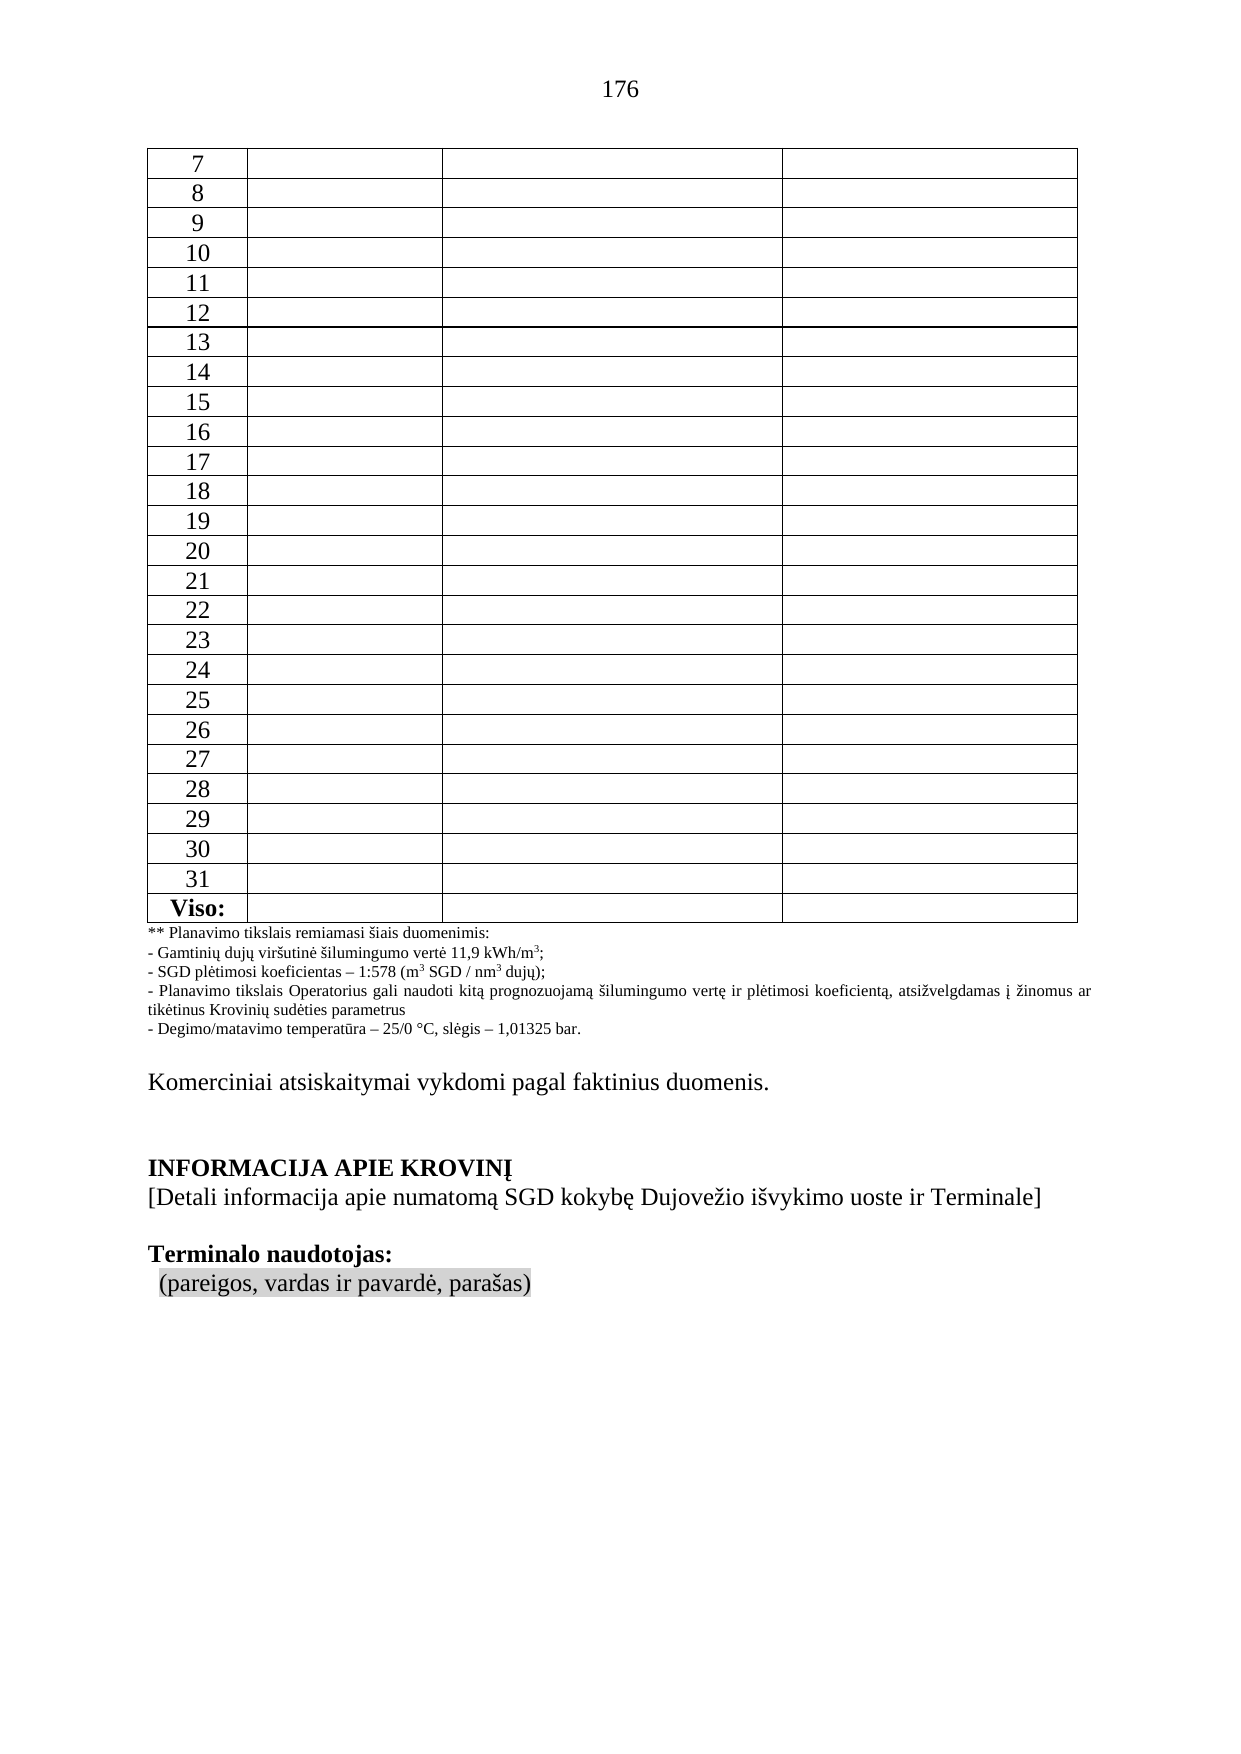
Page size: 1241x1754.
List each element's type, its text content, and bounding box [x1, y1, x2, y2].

table_cell 22 [148, 596, 247, 624]
table_cell [443, 208, 782, 237]
table_cell 30 [148, 834, 247, 863]
table_header (pareigos, vardas ir pavardė, parašas) [148, 1268, 593, 1433]
table_cell [443, 804, 782, 833]
table_cell [783, 655, 1077, 684]
table_cell 31 [148, 864, 247, 892]
text - Gamtinių dujų viršutinė šilumingumo vertė 11,9 kWh/m3; [148, 942, 1092, 962]
table_cell [783, 387, 1077, 416]
table_cell [783, 834, 1077, 863]
table_cell [248, 328, 442, 356]
table_cell 19 [148, 506, 247, 535]
table_cell [783, 328, 1077, 356]
table_cell [248, 268, 442, 297]
table_cell [443, 566, 782, 594]
table_cell [443, 685, 782, 714]
table_cell [443, 625, 782, 654]
table_cell [783, 894, 1077, 922]
table_cell 11 [148, 268, 247, 297]
table_cell [783, 596, 1077, 624]
table_cell [248, 745, 442, 773]
table_cell [248, 238, 442, 267]
table_cell [248, 417, 442, 446]
table_cell [248, 208, 442, 237]
table_cell [783, 536, 1077, 565]
text - SGD plėtimosi koeficientas – 1:578 (m3 SGD / nm3 dujų); [148, 962, 1092, 981]
table_cell [783, 149, 1077, 177]
text Komerciniai atsiskaitymai vykdomi pagal faktinius duomenis. [148, 1067, 1092, 1096]
table_cell 7 [148, 149, 247, 177]
table_cell [443, 715, 782, 743]
table_cell [248, 596, 442, 624]
text ** Planavimo tikslais remiamasi šiais duomenimis: [148, 923, 1092, 942]
table_cell [248, 387, 442, 416]
table_cell [443, 655, 782, 684]
table_cell [248, 447, 442, 475]
table_cell [443, 894, 782, 922]
table_cell [248, 894, 442, 922]
table_cell [443, 149, 782, 177]
table_cell [783, 179, 1077, 207]
table_cell [783, 745, 1077, 773]
table_cell [443, 357, 782, 386]
table_cell 23 [148, 625, 247, 654]
table_cell [248, 864, 442, 892]
table_cell [783, 685, 1077, 714]
table_cell [783, 774, 1077, 803]
text - Degimo/matavimo temperatūra – 25/0 °C, slėgis – 1,01325 bar. [148, 1019, 1092, 1038]
table_cell Viso: [148, 894, 247, 922]
table_cell 26 [148, 715, 247, 743]
table_cell [248, 774, 442, 803]
table_cell [783, 357, 1077, 386]
table_cell [248, 685, 442, 714]
table_cell 18 [148, 476, 247, 505]
table_cell [783, 298, 1077, 326]
table_cell [783, 476, 1077, 505]
table_cell [248, 476, 442, 505]
table_cell 8 [148, 179, 247, 207]
table_cell [248, 149, 442, 177]
table_cell [248, 506, 442, 535]
table_cell [443, 864, 782, 892]
table_cell 10 [148, 238, 247, 267]
table_cell 17 [148, 447, 247, 475]
table_cell [443, 387, 782, 416]
table_cell [783, 417, 1077, 446]
table_cell 12 [148, 298, 247, 326]
table_cell [248, 179, 442, 207]
table_cell [248, 834, 442, 863]
table_cell [248, 357, 442, 386]
table_cell 14 [148, 357, 247, 386]
table_cell 21 [148, 566, 247, 594]
text [Detali informacija apie numatomą SGD kokybę Dujovežio išvykimo uoste ir Terminale] [148, 1182, 1092, 1211]
table_cell 25 [148, 685, 247, 714]
table_cell [783, 804, 1077, 833]
table_cell [443, 596, 782, 624]
table_cell [443, 298, 782, 326]
text Terminalo naudotojas: [148, 1239, 1092, 1268]
table_cell 20 [148, 536, 247, 565]
table_cell [443, 834, 782, 863]
table_cell [443, 536, 782, 565]
table_cell [443, 328, 782, 356]
table_cell [783, 864, 1077, 892]
text INFORMACIJA APIE KROVINĮ [148, 1153, 1092, 1182]
table_cell [783, 447, 1077, 475]
table_cell [443, 745, 782, 773]
table_cell [783, 208, 1077, 237]
table_cell [443, 179, 782, 207]
table_cell 13 [148, 328, 247, 356]
table_cell [783, 715, 1077, 743]
table_cell [248, 298, 442, 326]
table_cell [248, 536, 442, 565]
table_cell [783, 238, 1077, 267]
table_cell [443, 417, 782, 446]
table_cell 28 [148, 774, 247, 803]
table_cell [443, 238, 782, 267]
table_cell [783, 625, 1077, 654]
table_cell [443, 447, 782, 475]
table_cell 29 [148, 804, 247, 833]
table_cell 27 [148, 745, 247, 773]
table_cell [248, 625, 442, 654]
table_cell [783, 506, 1077, 535]
table_cell 9 [148, 208, 247, 237]
table_cell [248, 804, 442, 833]
table_cell [443, 268, 782, 297]
table_cell [443, 476, 782, 505]
text - Planavimo tikslais Operatorius gali naudoti kitą prognozuojamą šilumingumo vertę ir plėtimosi koeficientą, atsižvelgdamas į žinomus ar tikėtinus Krovinių sudėties parametrus [148, 981, 1092, 1019]
table_cell [783, 268, 1077, 297]
table_cell [248, 655, 442, 684]
table_cell [443, 774, 782, 803]
table_cell 16 [148, 417, 247, 446]
table_cell [783, 566, 1077, 594]
table_cell 24 [148, 655, 247, 684]
table_cell [248, 566, 442, 594]
table_cell [248, 715, 442, 743]
table_cell 15 [148, 387, 247, 416]
table_cell [443, 506, 782, 535]
